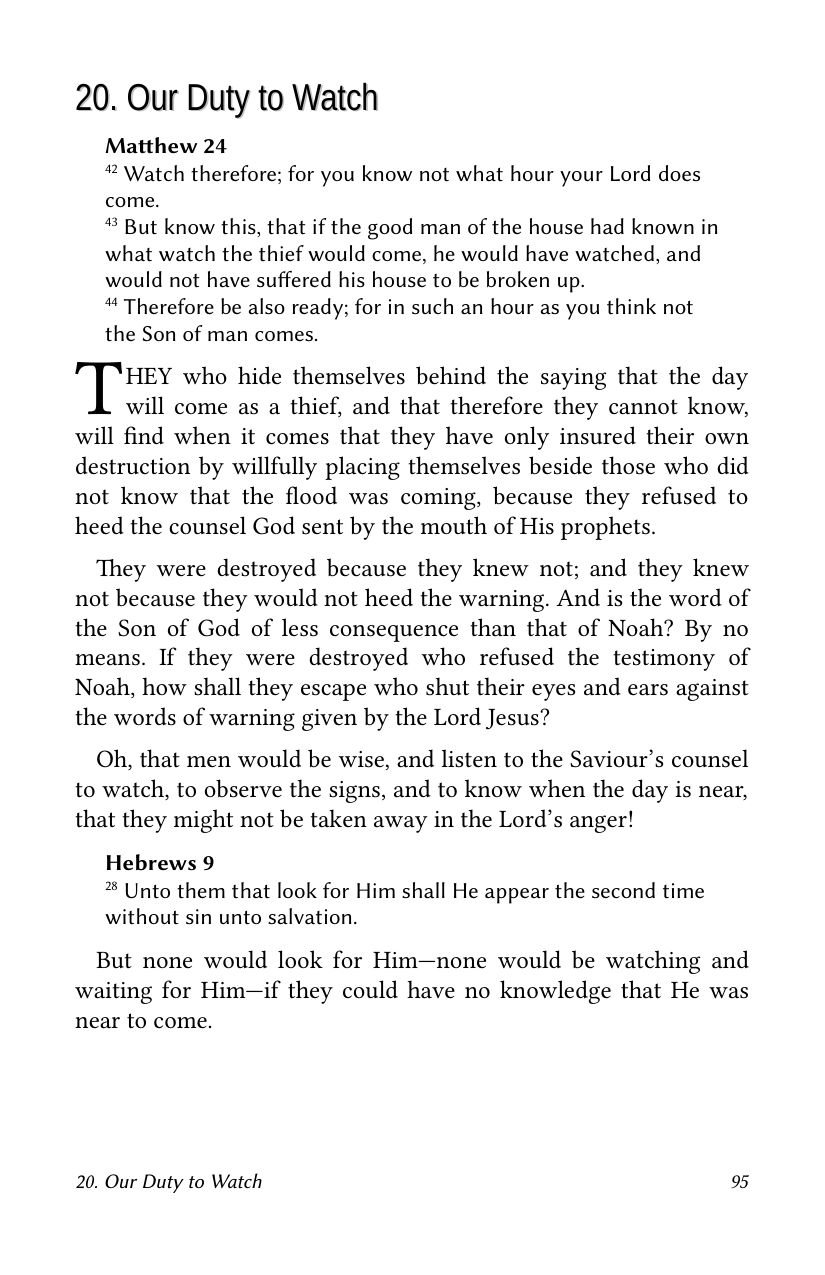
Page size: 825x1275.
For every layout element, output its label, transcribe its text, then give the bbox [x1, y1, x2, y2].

title Our Duty to Watch [75, 75, 750, 118]
text 28 Unto them that look for Him shall He appear the second time without sin unto salvation. [105, 877, 720, 930]
text Oh, that men would be wise, and listen to the Saviour’s counsel to watch, to observe the signs, and to know when the day is near, that they might not be taken away in the Lord’s anger! [75, 745, 750, 833]
text 43 But know this, that if the good man of the house had known in what watch the thief would come, he would have watched, and would not have suffered his house to be broken up. [105, 214, 720, 293]
text 44 Therefore be also ready; for in such an hour as you think not the Son of man comes. [105, 294, 720, 347]
text Matthew 24 [105, 133, 750, 159]
text THEY who hide themselves behind the saying that the day will come as a thief, and that therefore they cannot know, will find when it comes that they have only insured their own destruction by willfully placing themselves beside those who did not know that the flood was coming, because they refused to heed the counsel God sent by the mouth of His prophets. [75, 362, 750, 540]
text 42 Watch therefore; for you know not what hour your Lord does come. [105, 161, 720, 213]
text But none would look for Him—none would be watching and waiting for Him—if they could have no knowledge that He was near to come. [75, 946, 750, 1034]
text They were destroyed because they knew not; and they knew not because they would not heed the warning. And is the word of the Son of God of less consequence than that of Noah? By no means. If they were destroyed who refused the testimony of Noah, how shall they escape who shut their eyes and ears against the words of warning given by the Lord Jesus? [75, 554, 750, 732]
text Hebrews 9 [105, 850, 750, 876]
